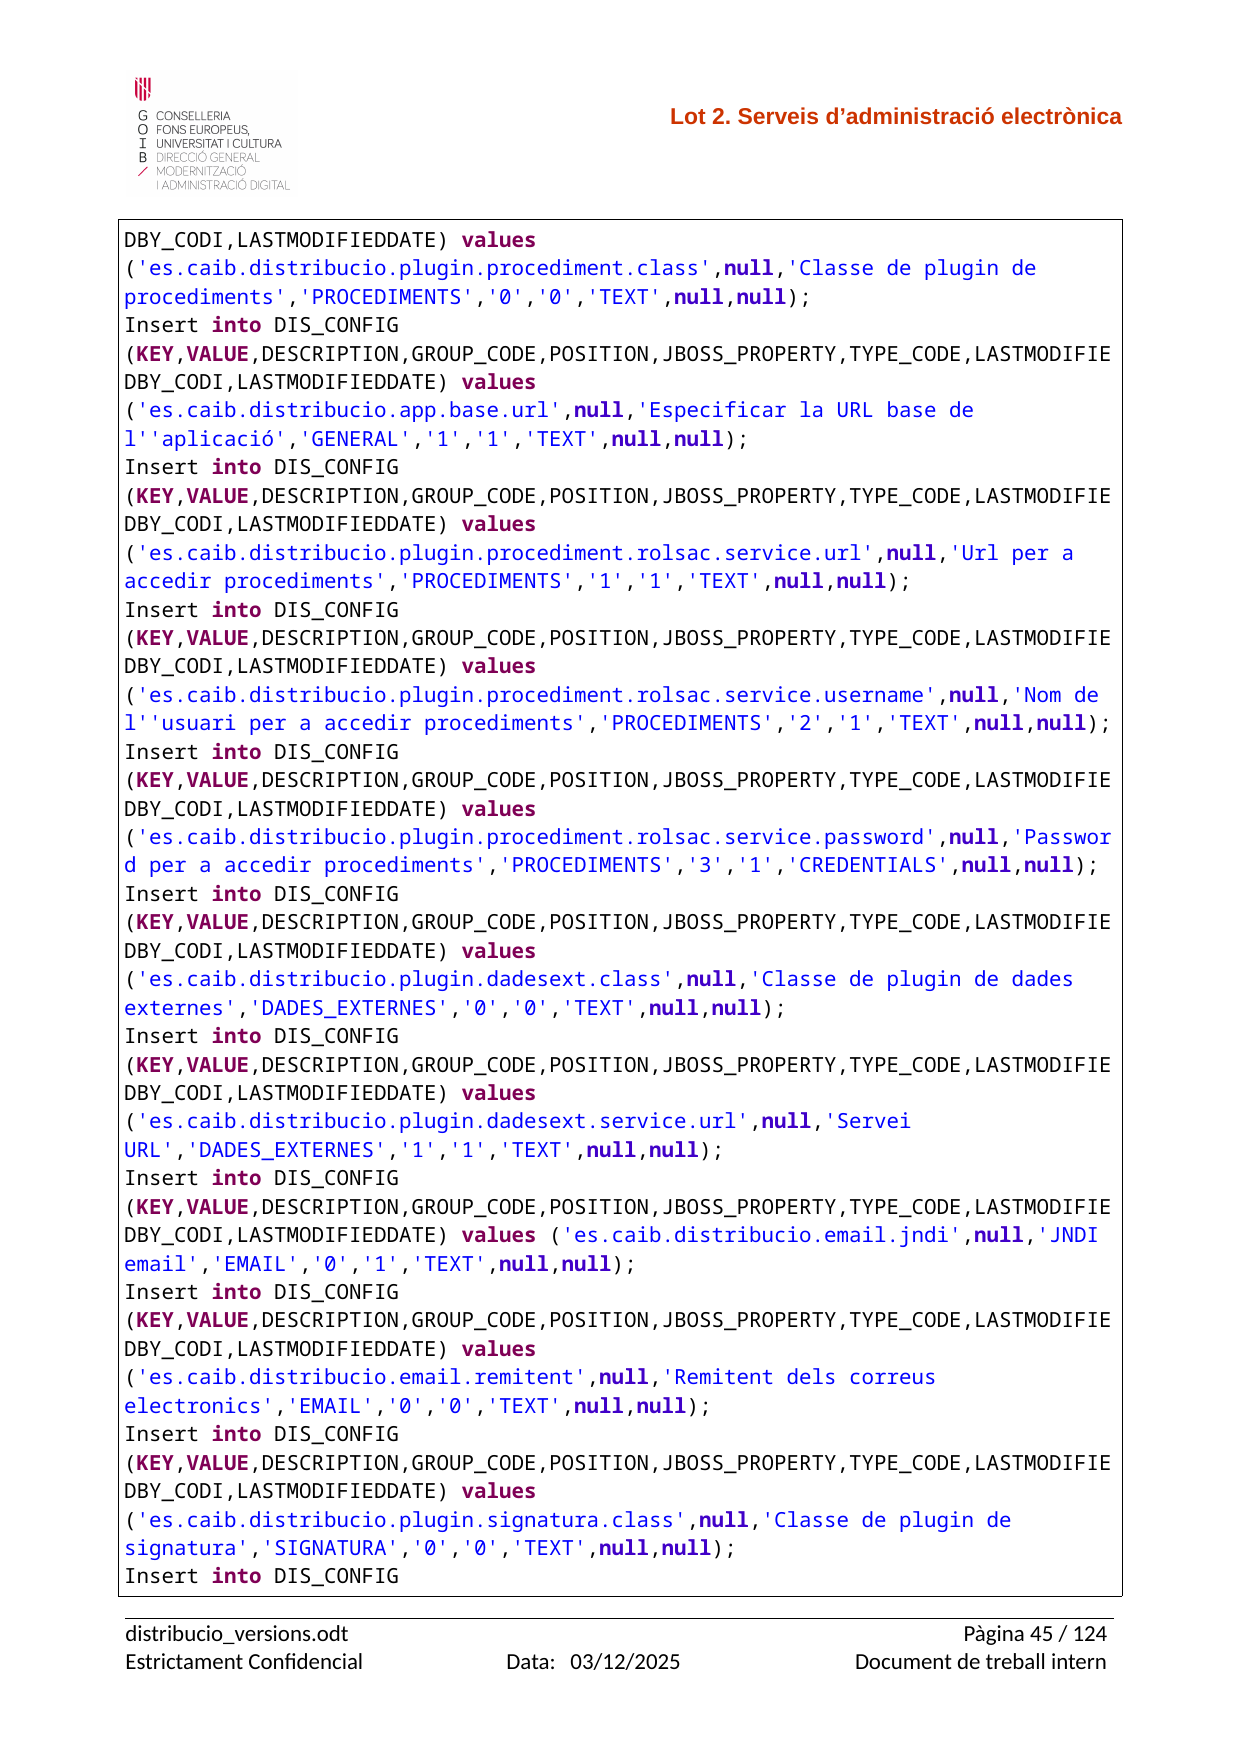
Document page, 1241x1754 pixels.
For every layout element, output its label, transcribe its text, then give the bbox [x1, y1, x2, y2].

picture [126, 70, 299, 197]
table_header DBY_CODI,LASTMODIFIEDDATE) values ('es.caib.distribucio.plugin.procediment.class',null,'Classe de plugin de procediments','PROCEDIMENTS','0','0','TEXT',null,null); Insert into DIS_CONFIG (KEY,VALUE,DESCRIPTION,GROUP_CODE,POSITION,JBOSS_PROPERTY,TYPE_CODE,LASTMODIFIEDBY_CODI,LASTMODIFIEDDATE) values ('es.caib.distribucio.app.base.url',null,'Especificar la URL base de l''aplicació','GENERAL','1','1','TEXT',null,null); Insert into DIS_CONFIG (KEY,VALUE,DESCRIPTION,GROUP_CODE,POSITION,JBOSS_PROPERTY,TYPE_CODE,LASTMODIFIEDBY_CODI,LASTMODIFIEDDATE) values ('es.caib.distribucio.plugin.procediment.rolsac.service.url',null,'Url per a accedir procediments','PROCEDIMENTS','1','1','TEXT',null,null); Insert into DIS_CONFIG (KEY,VALUE,DESCRIPTION,GROUP_CODE,POSITION,JBOSS_PROPERTY,TYPE_CODE,LASTMODIFIEDBY_CODI,LASTMODIFIEDDATE) values ('es.caib.distribucio.plugin.procediment.rolsac.service.username',null,'Nom de l''usuari per a accedir procediments','PROCEDIMENTS','2','1','TEXT',null,null); Insert into DIS_CONFIG (KEY,VALUE,DESCRIPTION,GROUP_CODE,POSITION,JBOSS_PROPERTY,TYPE_CODE,LASTMODIFIEDBY_CODI,LASTMODIFIEDDATE) values ('es.caib.distribucio.plugin.procediment.rolsac.service.password',null,'Password per a accedir procediments','PROCEDIMENTS','3','1','CREDENTIALS',null,null); Insert into DIS_CONFIG (KEY,VALUE,DESCRIPTION,GROUP_CODE,POSITION,JBOSS_PROPERTY,TYPE_CODE,LASTMODIFIEDBY_CODI,LASTMODIFIEDDATE) values ('es.caib.distribucio.plugin.dadesext.class',null,'Classe de plugin de dades externes','DADES_EXTERNES','0','0','TEXT',null,null); Insert into DIS_CONFIG (KEY,VALUE,DESCRIPTION,GROUP_CODE,POSITION,JBOSS_PROPERTY,TYPE_CODE,LASTMODIFIEDBY_CODI,LASTMODIFIEDDATE) values ('es.caib.distribucio.plugin.dadesext.service.url',null,'Servei URL','DADES_EXTERNES','1','1','TEXT',null,null); Insert into DIS_CONFIG (KEY,VALUE,DESCRIPTION,GROUP_CODE,POSITION,JBOSS_PROPERTY,TYPE_CODE,LASTMODIFIEDBY_CODI,LASTMODIFIEDDATE) values ('es.caib.distribucio.email.jndi',null,'JNDI email','EMAIL','0','1','TEXT',null,null); Insert into DIS_CONFIG (KEY,VALUE,DESCRIPTION,GROUP_CODE,POSITION,JBOSS_PROPERTY,TYPE_CODE,LASTMODIFIEDBY_CODI,LASTMODIFIEDDATE) values ('es.caib.distribucio.email.remitent',null,'Remitent dels correus electronics','EMAIL','0','0','TEXT',null,null); Insert into DIS_CONFIG (KEY,VALUE,DESCRIPTION,GROUP_CODE,POSITION,JBOSS_PROPERTY,TYPE_CODE,LASTMODIFIEDBY_CODI,LASTMODIFIEDDATE) values ('es.caib.distribucio.plugin.signatura.class',null,'Classe de plugin de signatura','SIGNATURA','0','0','TEXT',null,null); Insert into DIS_CONFIG [119, 220, 1122, 1596]
